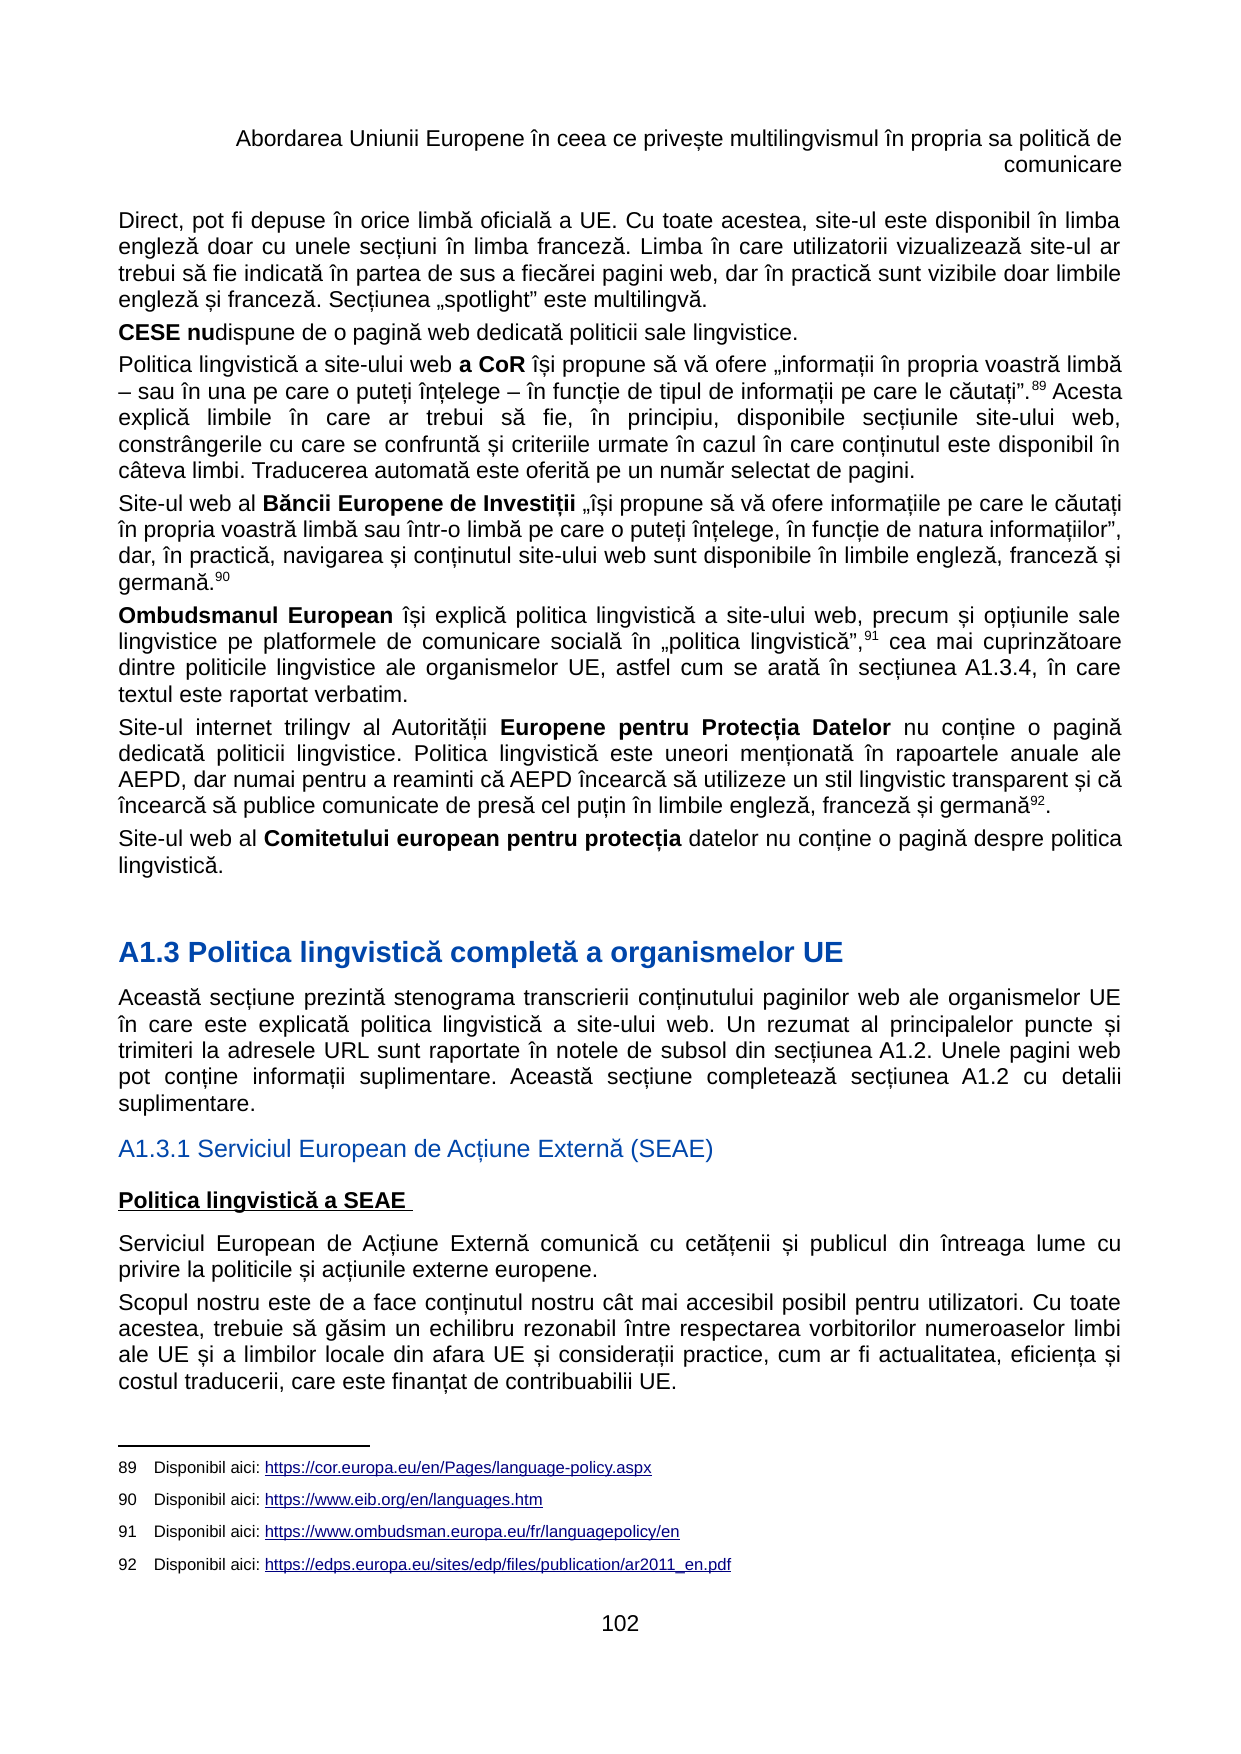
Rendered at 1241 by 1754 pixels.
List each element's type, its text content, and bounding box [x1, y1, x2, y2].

text Site-ul internet trilingv al Autorității Europene pentru Protecția Datelor nu conține o pagină dedicată politicii lingvistice. Politica lingvistică este uneori menționată în rapoartele anuale ale AEPD, dar numai pentru a reaminti că AEPD încearcă să utilizeze un stil lingvistic transparent și că încearcă să publice comunicate de presă cel puțin în limbile engleză, franceză și germană. [118, 713, 1122, 819]
text Disponibil aici: https://edps.europa.eu/sites/edp/files/publication/ar2011_en.pdf [118, 1554, 1122, 1573]
text Site-ul web al Băncii Europene de Investiții „își propune să vă ofere informațiile pe care le căutați în propria voastră limbă sau într-o limbă pe care o puteți înțelege, în funcție de natura informațiilor”, dar, în practică, navigarea și conținutul site-ului web sunt disponibile în limbile engleză, franceză și germană. [118, 490, 1122, 595]
text Site-ul web al Comitetului european pentru protecția datelor nu conține o pagină despre politica lingvistică. [118, 825, 1122, 878]
subtitle Politica lingvistică a SEAE [118, 1187, 1122, 1214]
text CESE nudispune de o pagină web dedicată politicii sale lingvistice. [118, 319, 1122, 345]
text Ombudsmanul European își explică politica lingvistică a site-ului web, precum și opțiunile sale lingvistice pe platformele de comunicare socială în „politica lingvistică”, cea mai cuprinzătoare dintre politicile lingvistice ale organismelor UE, astfel cum se arată în secțiunea A1.3.4, în care textul este raportat verbatim. [118, 602, 1122, 707]
text Disponibil aici: https://cor.europa.eu/en/Pages/language-policy.aspx [118, 1458, 1122, 1477]
text Această secțiune prezintă stenograma transcrierii conținutului paginilor web ale organismelor UE în care este explicată politica lingvistică a site-ului web. Un rezumat al principalelor puncte și trimiteri la adresele URL sunt raportate în notele de subsol din secțiunea A1.2. Unele pagini web pot conține informații suplimentare. Această secțiune completează secțiunea A1.2 cu detalii suplimentare. [118, 984, 1122, 1116]
text Disponibil aici: https://www.eib.org/en/languages.htm [118, 1490, 1122, 1509]
text Disponibil aici: https://www.ombudsman.europa.eu/fr/languagepolicy/en [118, 1522, 1122, 1541]
subtitle A1.3 Politica lingvistică completă a organismelor UE [118, 935, 1122, 968]
text Scopul nostru este de a face conținutul nostru cât mai accesibil posibil pentru utilizatori. Cu toate acestea, trebuie să găsim un echilibru rezonabil între respectarea vorbitorilor numeroaselor limbi ale UE și a limbilor locale din afara UE și considerații practice, cum ar fi actualitatea, eficiența și costul traducerii, care este finanțat de contribuabilii UE. [118, 1289, 1122, 1394]
text Politica lingvistică a site-ului web a CoR își propune să vă ofere „informații în propria voastră limbă – sau în una pe care o puteți înțelege – în funcție de tipul de informații pe care le căutați”. Acesta explică limbile în care ar trebui să fie, în principiu, disponibile secțiunile site-ului web, constrângerile cu care se confruntă și criteriile urmate în cazul în care conținutul este disponibil în câteva limbi. Traducerea automată este oferită pe un număr selectat de pagini. [118, 351, 1122, 483]
subtitle A1.3.1 Serviciul European de Acțiune Externă (SEAE) [118, 1134, 1122, 1162]
text Serviciul European de Acțiune Externă comunică cu cetățenii și publicul din întreaga lume cu privire la politicile și acțiunile externe europene. [118, 1229, 1122, 1282]
text Direct, pot fi depuse în orice limbă oficială a UE. Cu toate acestea, site-ul este disponibil în limba engleză doar cu unele secțiuni în limba franceză. Limba în care utilizatorii vizualizează site-ul ar trebui să fie indicată în partea de sus a fiecărei pagini web, dar în practică sunt vizibile doar limbile engleză și franceză. Secțiunea „spotlight” este multilingvă. [118, 207, 1122, 312]
